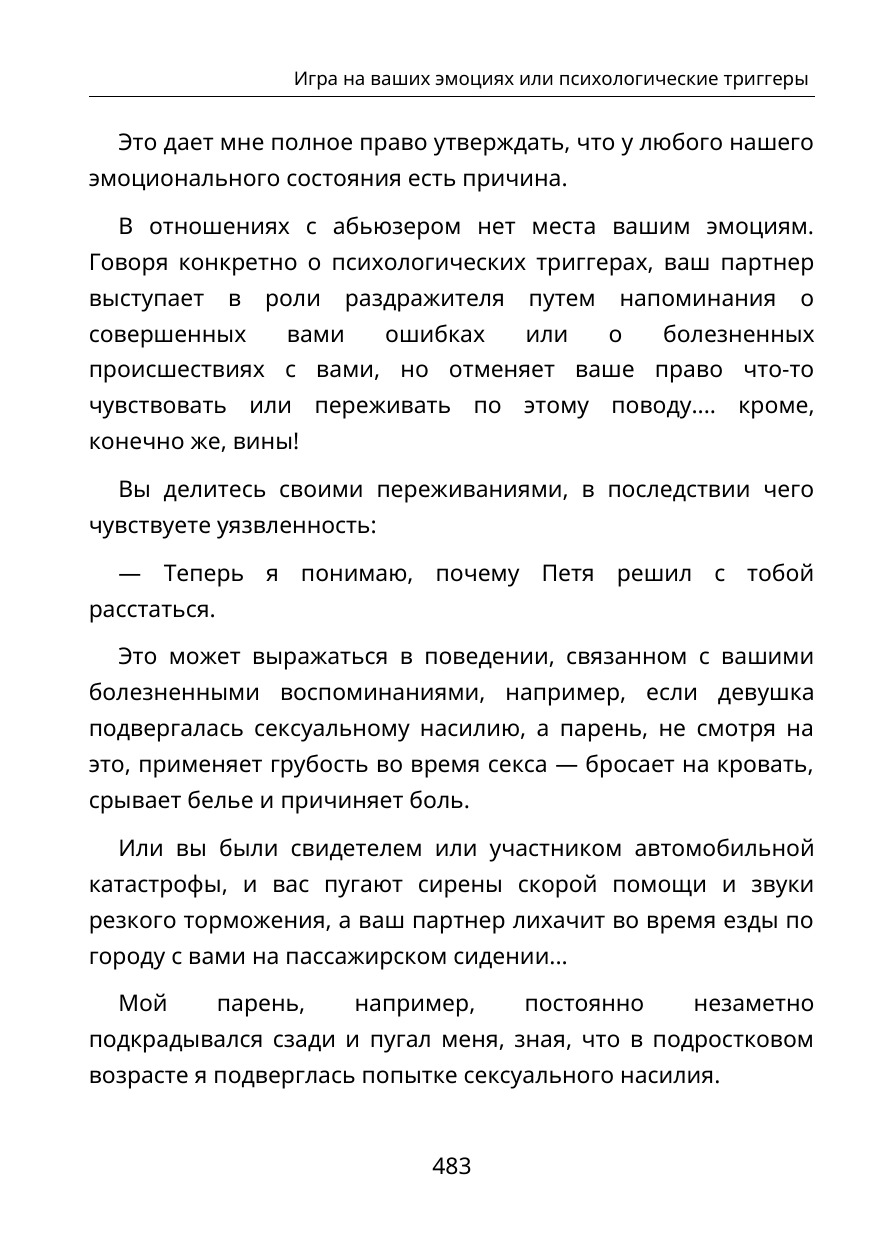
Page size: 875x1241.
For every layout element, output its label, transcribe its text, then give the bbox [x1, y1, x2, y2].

text В отношениях с абьюзером нет места вашим эмоциям. Говоря конкретно о психологических триггерах, ваш партнер выступает в роли раздражителя путем напоминания о совершенных вами ошибках или о болезненных происшествиях с вами, но отменяет ваше право что-то чувствовать или переживать по этому поводу.... кроме, конечно же, вины! [88, 210, 815, 457]
text Или вы были свидетелем или участником автомобильной катастрофы, и вас пугают сирены скорой помощи и звуки резкого торможения, а ваш партнер лихачит во время езды по городу с вами на пассажирском сидении... [88, 832, 815, 971]
text Это может выражаться в поведении, связанном с вашими болезненными воспоминаниями, например, если девушка подвергалась сексуальному насилию, а парень, не смотря на это, применяет грубость во время секса — бросает на кровать, срывает белье и причиняет боль. [88, 640, 815, 815]
list Теперь я понимаю, почему Петя решил с тобой расстаться. [88, 557, 815, 624]
text Вы делитесь своими переживаниями, в последствии чего чувствуете уязвленность: [88, 473, 815, 540]
text Мой парень, например, постоянно незаметно подкрадывался сзади и пугал меня, зная, что в подростковом возрасте я подверглась попытке сексуального насилия. [88, 987, 815, 1090]
text Это дает мне полное право утверждать, что у любого нашего эмоционального состояния есть причина. [88, 126, 815, 193]
